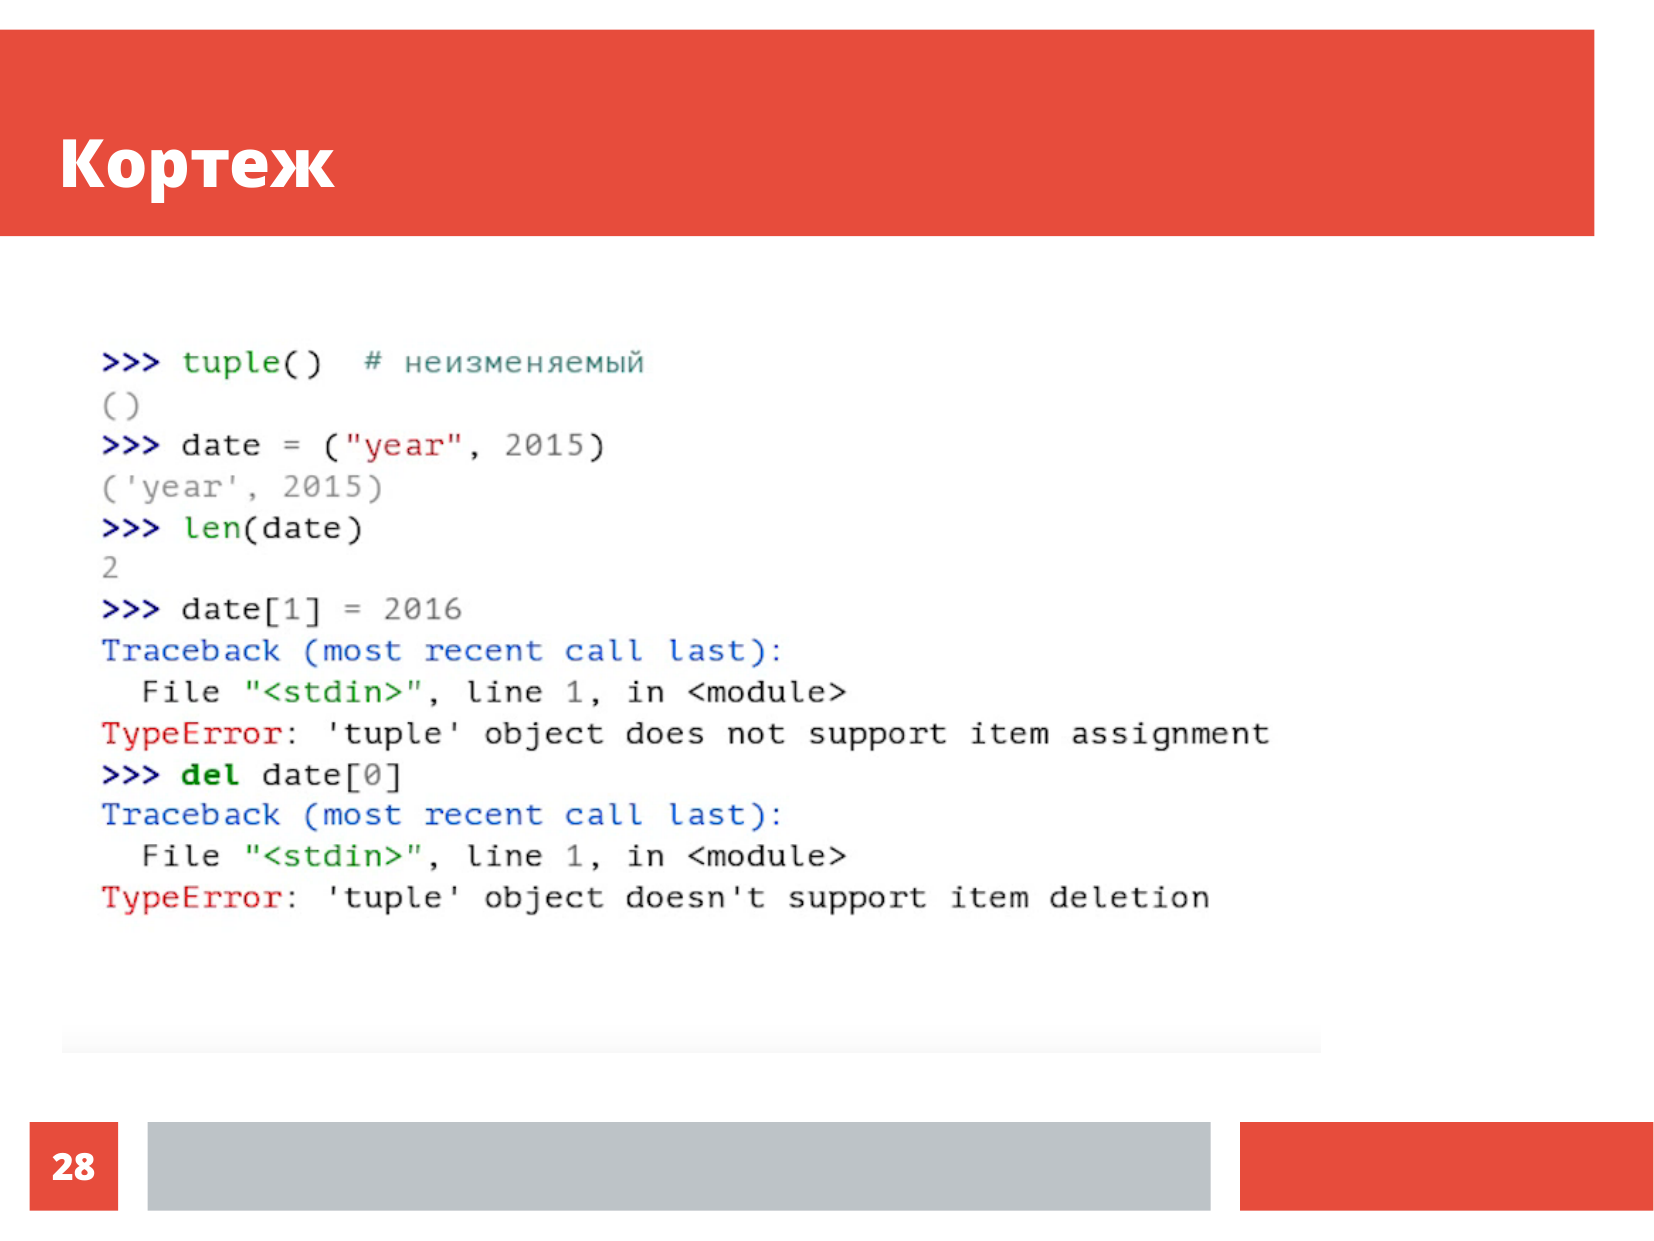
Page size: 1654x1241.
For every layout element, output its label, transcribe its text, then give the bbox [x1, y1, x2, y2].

title Кортеж [59, 59, 1595, 207]
picture [62, 284, 1321, 1053]
